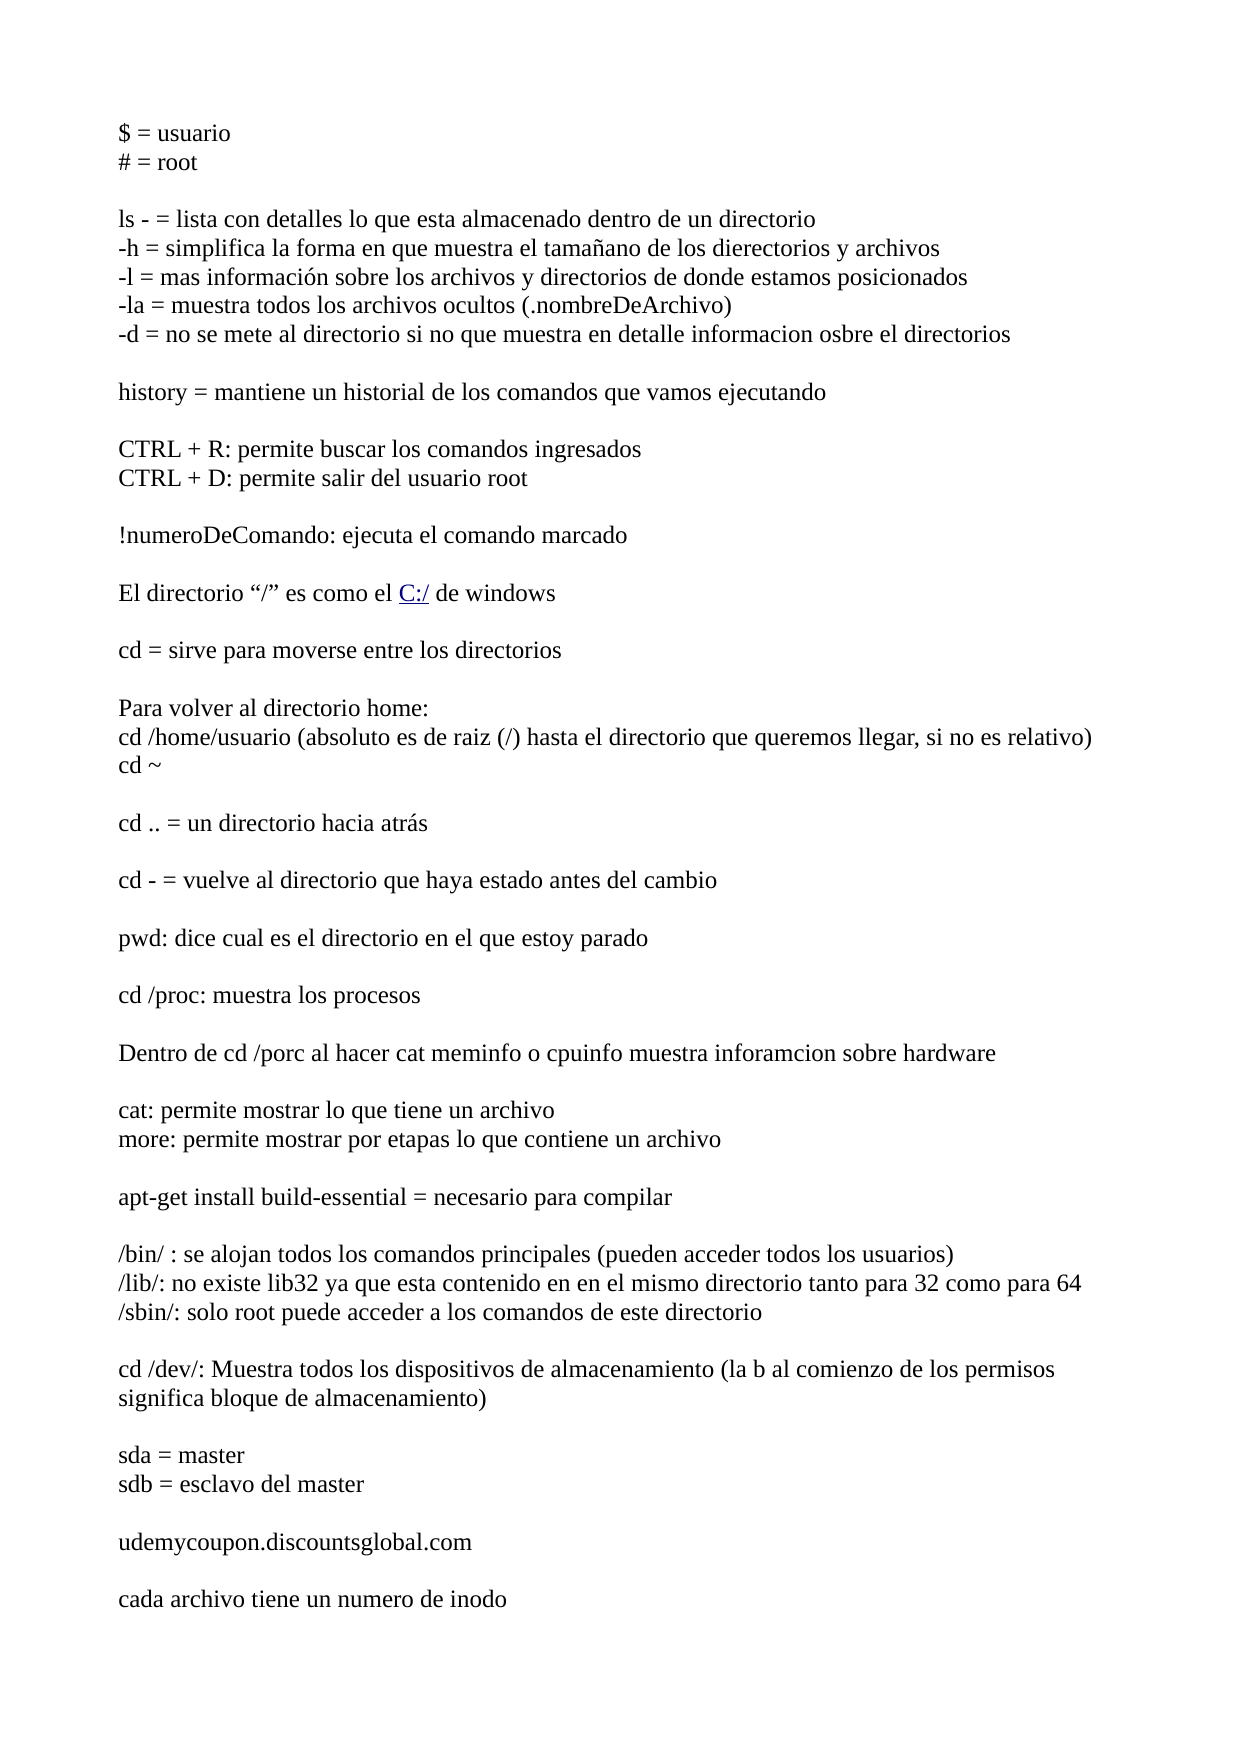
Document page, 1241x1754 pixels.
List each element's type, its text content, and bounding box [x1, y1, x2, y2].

text !numeroDeComando: ejecuta el comando marcado [118, 521, 1122, 549]
text cd .. = un directorio hacia atrás [118, 808, 1122, 837]
text -h = simplifica la forma en que muestra el tamañano de los dierectorios y archivos [118, 233, 1122, 262]
text cd /dev/: Muestra todos los dispositivos de almacenamiento (la b al comienzo de los permisos significa bloque de almacenamiento) [118, 1354, 1122, 1412]
text /sbin/: solo root puede acceder a los comandos de este directorio [118, 1297, 1122, 1326]
text cd = sirve para moverse entre los directorios [118, 636, 1122, 664]
text CTRL + D: permite salir del usuario root [118, 463, 1122, 492]
text /bin/ : se alojan todos los comandos principales (pueden acceder todos los usuarios) [118, 1239, 1122, 1268]
text ls - = lista con detalles lo que esta almacenado dentro de un directorio [118, 204, 1122, 233]
text # = root [118, 147, 1122, 176]
text El directorio “/” es como el C:/ de windows [118, 578, 1122, 607]
text udemycoupon.discountsglobal.com [118, 1527, 1122, 1556]
text cd /proc: muestra los procesos [118, 981, 1122, 1009]
text cd ~ [118, 751, 1122, 779]
text -la = muestra todos los archivos ocultos (.nombreDeArchivo) [118, 291, 1122, 319]
text pwd: dice cual es el directorio en el que estoy parado [118, 923, 1122, 952]
text Dentro de cd /porc al hacer cat meminfo o cpuinfo muestra inforamcion sobre hardware [118, 1038, 1122, 1067]
text sda = master [118, 1441, 1122, 1469]
text -d = no se mete al directorio si no que muestra en detalle informacion osbre el directorios [118, 319, 1122, 348]
text -l = mas información sobre los archivos y directorios de donde estamos posicionados [118, 262, 1122, 291]
text apt-get install build-essential = necesario para compilar [118, 1182, 1122, 1211]
text more: permite mostrar por etapas lo que contiene un archivo [118, 1124, 1122, 1153]
text CTRL + R: permite buscar los comandos ingresados [118, 434, 1122, 463]
text cat: permite mostrar lo que tiene un archivo [118, 1096, 1122, 1124]
text cd - = vuelve al directorio que haya estado antes del cambio [118, 866, 1122, 894]
text Para volver al directorio home: [118, 693, 1122, 722]
text /lib/: no existe lib32 ya que esta contenido en en el mismo directorio tanto para 32 como para 64 [118, 1268, 1122, 1297]
text history = mantiene un historial de los comandos que vamos ejecutando [118, 377, 1122, 406]
text $ = usuario [118, 118, 1122, 147]
text cada archivo tiene un numero de inodo [118, 1584, 1122, 1613]
text sdb = esclavo del master [118, 1469, 1122, 1498]
text cd /home/usuario (absoluto es de raiz (/) hasta el directorio que queremos llegar, si no es relativo) [118, 722, 1122, 751]
